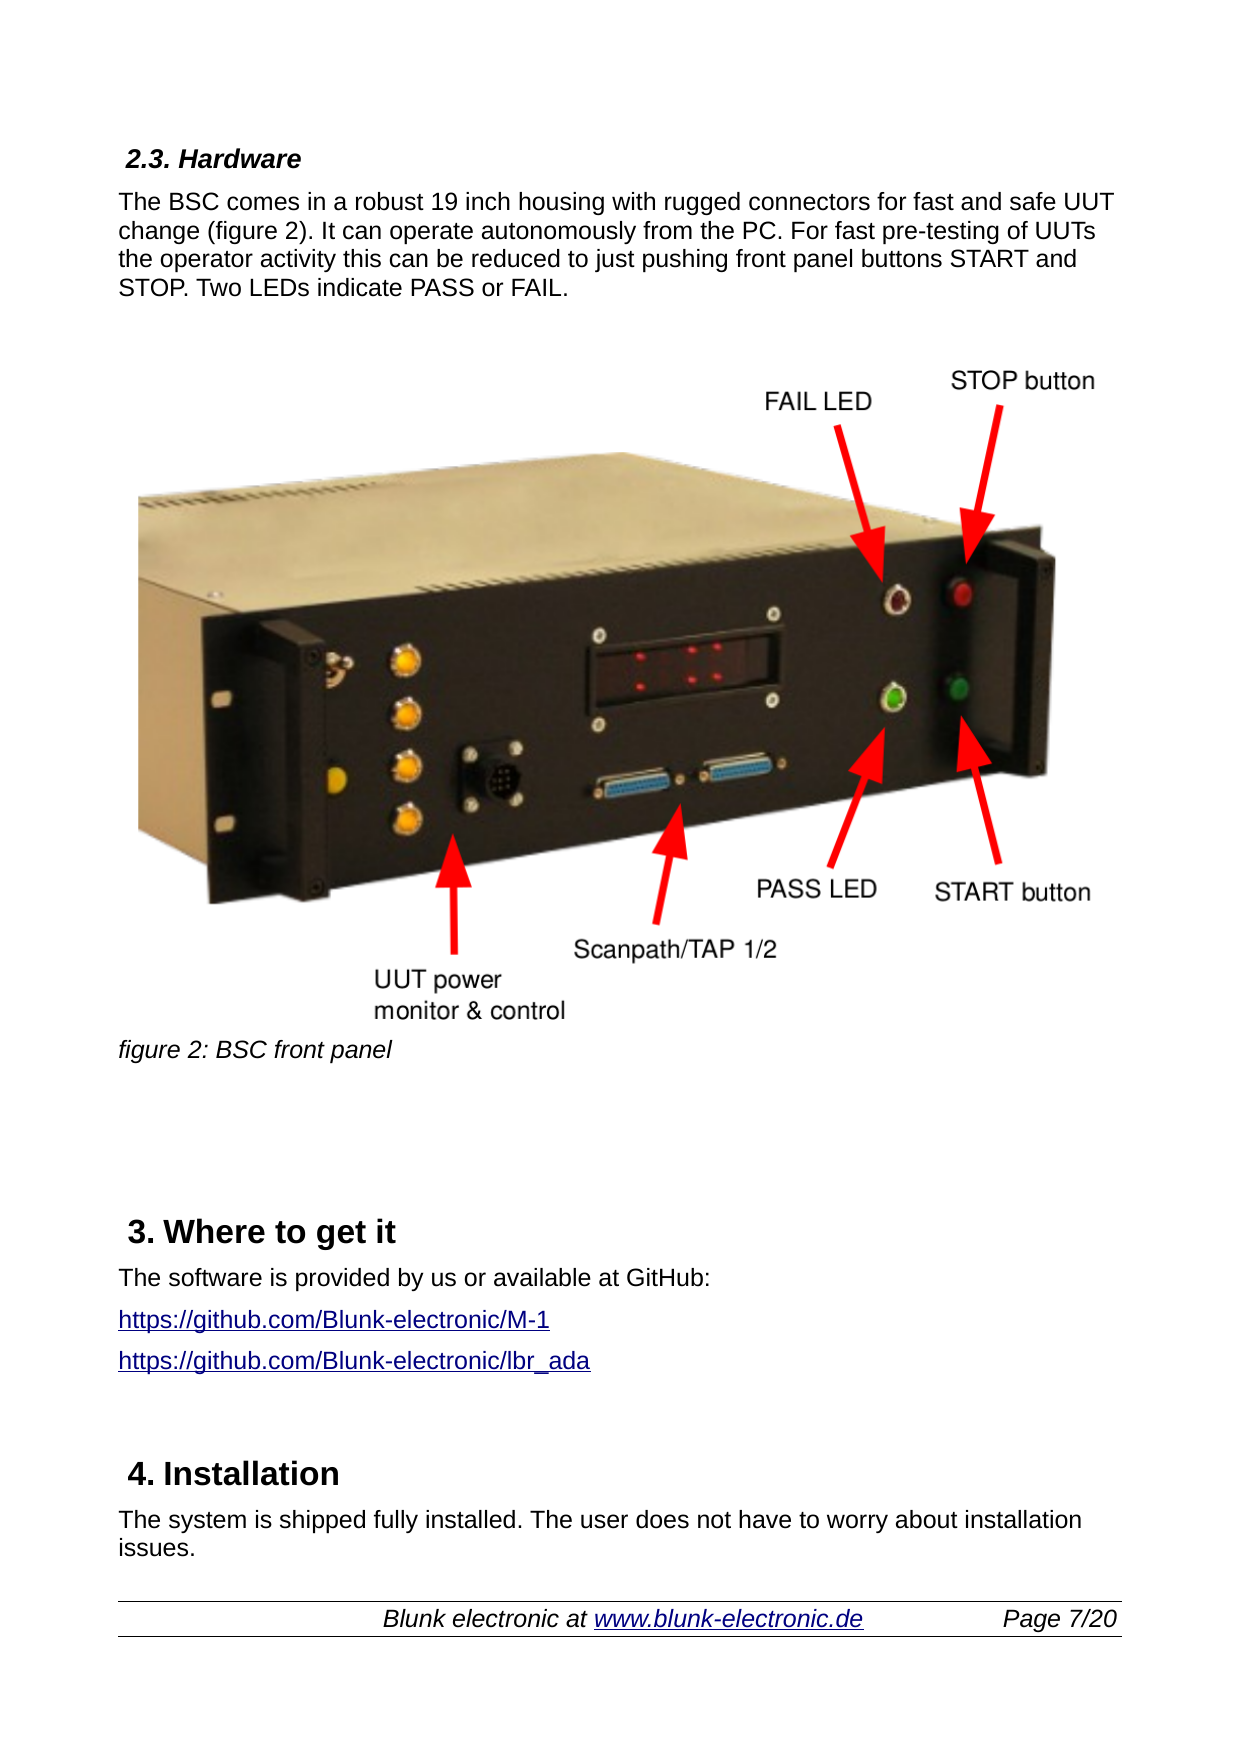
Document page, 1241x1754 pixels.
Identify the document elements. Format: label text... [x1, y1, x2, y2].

text https://github.com/Blunk-electronic/M-1 [118, 1305, 1122, 1333]
subtitle Installation [118, 1453, 1122, 1492]
picture [118, 368, 1123, 1035]
subtitle Where to get it [118, 1212, 1122, 1251]
text The system is shipped fully installed. The user does not have to worry about installation issues. [118, 1504, 1122, 1562]
text The BSC comes in a robust 19 inch housing with rugged connectors for fast and safe UUT change (figure 2). It can operate autonomously from the PC. For fast pre-testing of UUTs the operator activity this can be reduced to just pushing front panel buttons START and STOP. Two LEDs indicate PASS or FAIL. [118, 187, 1122, 302]
text The software is provided by us or available at GitHub: [118, 1263, 1122, 1292]
text figure 2: BSC front panel [118, 1035, 1122, 1063]
subtitle Hardware [118, 143, 1122, 174]
text https://github.com/Blunk-electronic/lbr_ada [118, 1346, 1122, 1375]
